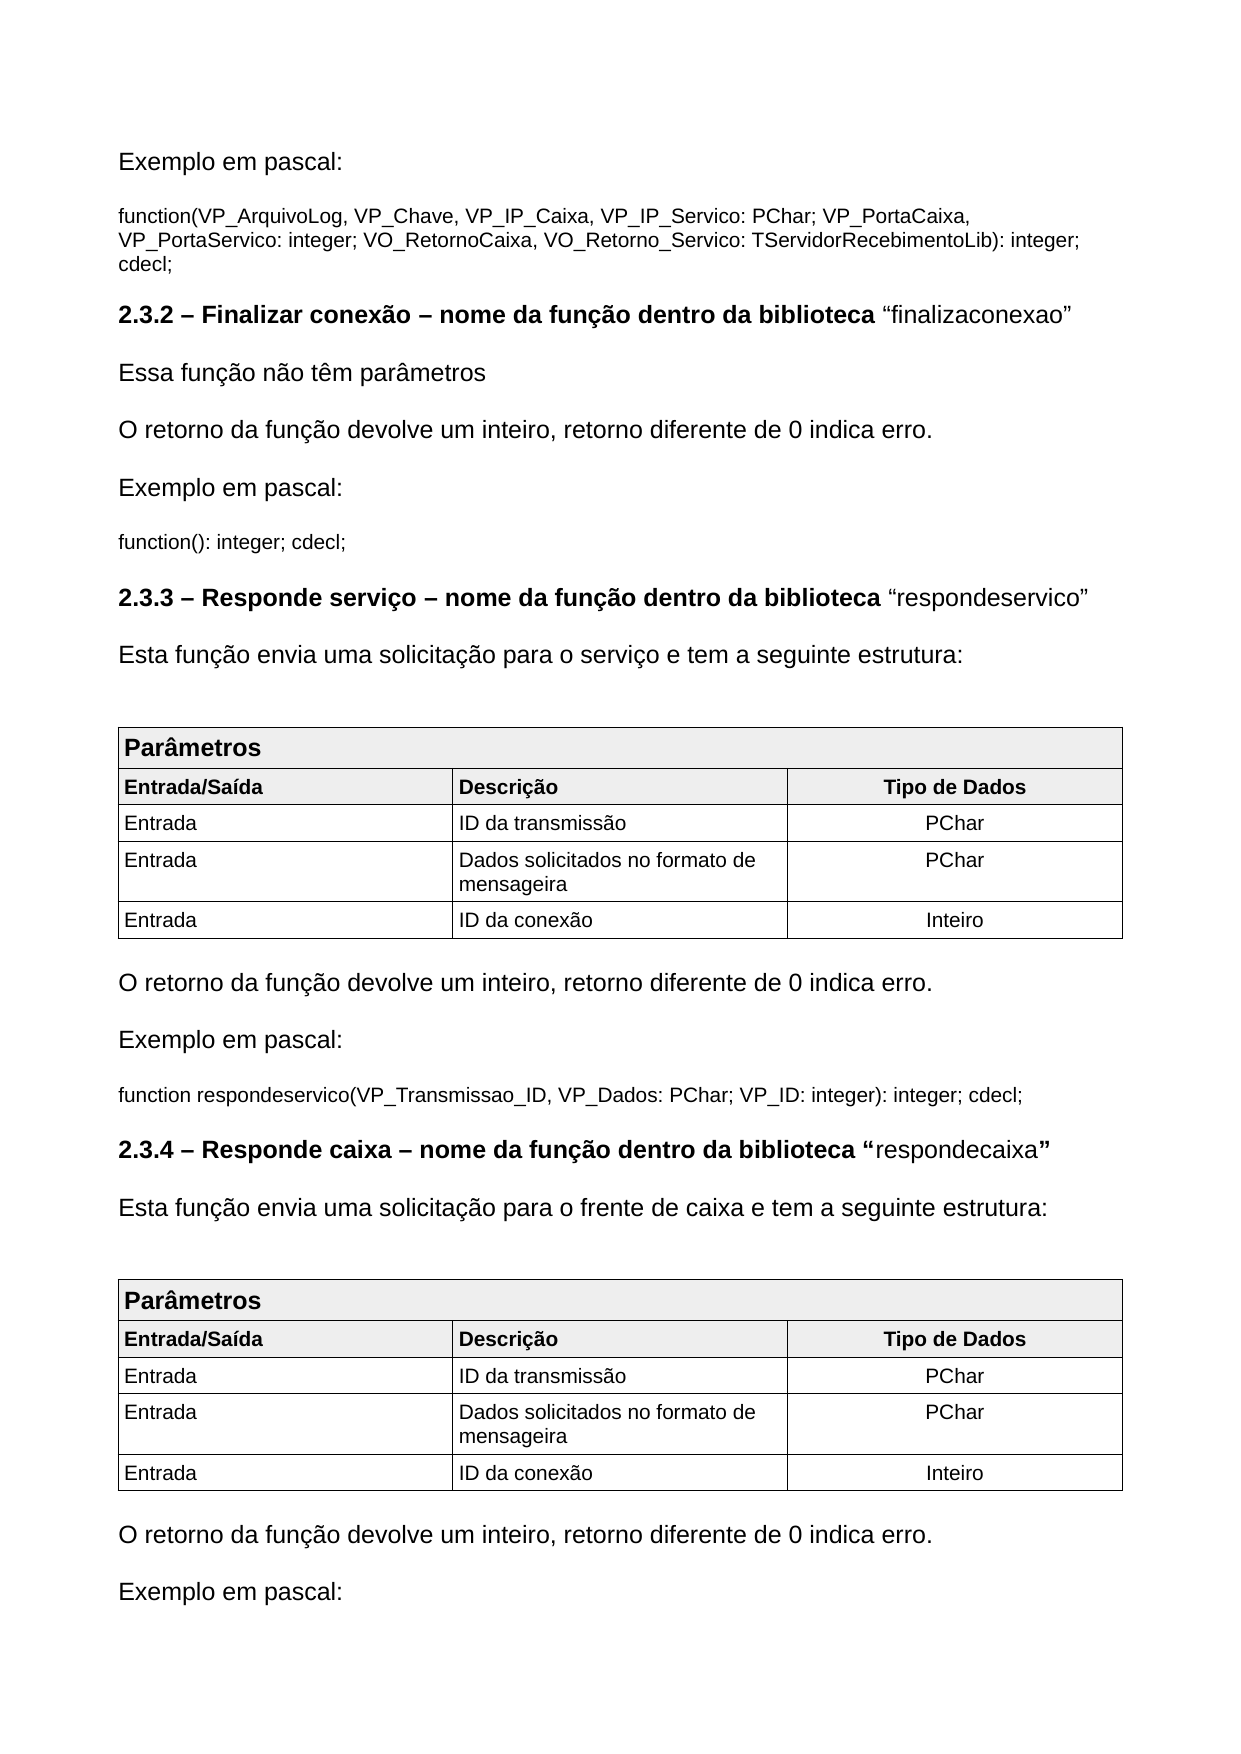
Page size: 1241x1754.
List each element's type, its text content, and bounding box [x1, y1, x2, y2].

table_cell Descrição [453, 1321, 787, 1357]
text Exemplo em pascal: [118, 1025, 1122, 1054]
table_cell Tipo de Dados [788, 769, 1122, 804]
table_cell Dados solicitados no formato de mensageira [453, 842, 787, 901]
table_cell PChar [788, 805, 1122, 841]
text 2.3.3 – Responde serviço – nome da função dentro da biblioteca “respondeservico” [118, 583, 1122, 612]
table_cell Inteiro [788, 902, 1122, 938]
text Esta função envia uma solicitação para o serviço e tem a seguinte estrutura: [118, 640, 1122, 669]
table_cell Tipo de Dados [788, 1321, 1122, 1357]
table_cell Entrada [119, 1455, 452, 1490]
text Esta função envia uma solicitação para o frente de caixa e tem a seguinte estrutura: [118, 1193, 1122, 1221]
table_cell Entrada [119, 842, 452, 901]
table_cell ID da conexão [453, 902, 787, 938]
table_cell Entrada [119, 902, 452, 938]
table_cell PChar [788, 1394, 1122, 1453]
text function(VP_ArquivoLog, VP_Chave, VP_IP_Caixa, VP_IP_Servico: PChar; VP_PortaCaixa, VP_PortaServico: integer; VO_RetornoCaixa, VO_Retorno_Servico: TServidorRecebimentoLib): integer; cdecl; [118, 204, 1122, 276]
text Exemplo em pascal: [118, 473, 1122, 501]
table_cell Dados solicitados no formato de mensageira [453, 1394, 787, 1453]
text Essa função não têm parâmetros [118, 358, 1122, 386]
text function respondeservico(VP_Transmissao_ID, VP_Dados: PChar; VP_ID: integer): integer; cdecl; [118, 1082, 1122, 1106]
table_cell Entrada/Saída [119, 769, 452, 804]
table_cell Entrada [119, 1358, 452, 1393]
table_cell Descrição [453, 769, 787, 804]
table_cell PChar [788, 842, 1122, 901]
text Exemplo em pascal: [118, 147, 1122, 176]
text 2.3.2 – Finalizar conexão – nome da função dentro da biblioteca “finalizaconexao” [118, 300, 1122, 329]
table_cell Entrada/Saída [119, 1321, 452, 1357]
text 2.3.4 – Responde caixa – nome da função dentro da biblioteca “respondecaixa” [118, 1135, 1122, 1164]
table_cell ID da transmissão [453, 805, 787, 841]
text O retorno da função devolve um inteiro, retorno diferente de 0 indica erro. [118, 415, 1122, 444]
table_header Parâmetros [119, 1280, 1122, 1320]
table_cell ID da transmissão [453, 1358, 787, 1393]
table_cell Inteiro [788, 1455, 1122, 1490]
table_cell PChar [788, 1358, 1122, 1393]
text function(): integer; cdecl; [118, 530, 1122, 554]
table_cell Entrada [119, 1394, 452, 1453]
table_header Parâmetros [119, 728, 1122, 768]
text O retorno da função devolve um inteiro, retorno diferente de 0 indica erro. [118, 1520, 1122, 1548]
table_cell ID da conexão [453, 1455, 787, 1490]
text Exemplo em pascal: [118, 1577, 1122, 1606]
table_cell Entrada [119, 805, 452, 841]
text O retorno da função devolve um inteiro, retorno diferente de 0 indica erro. [118, 967, 1122, 996]
